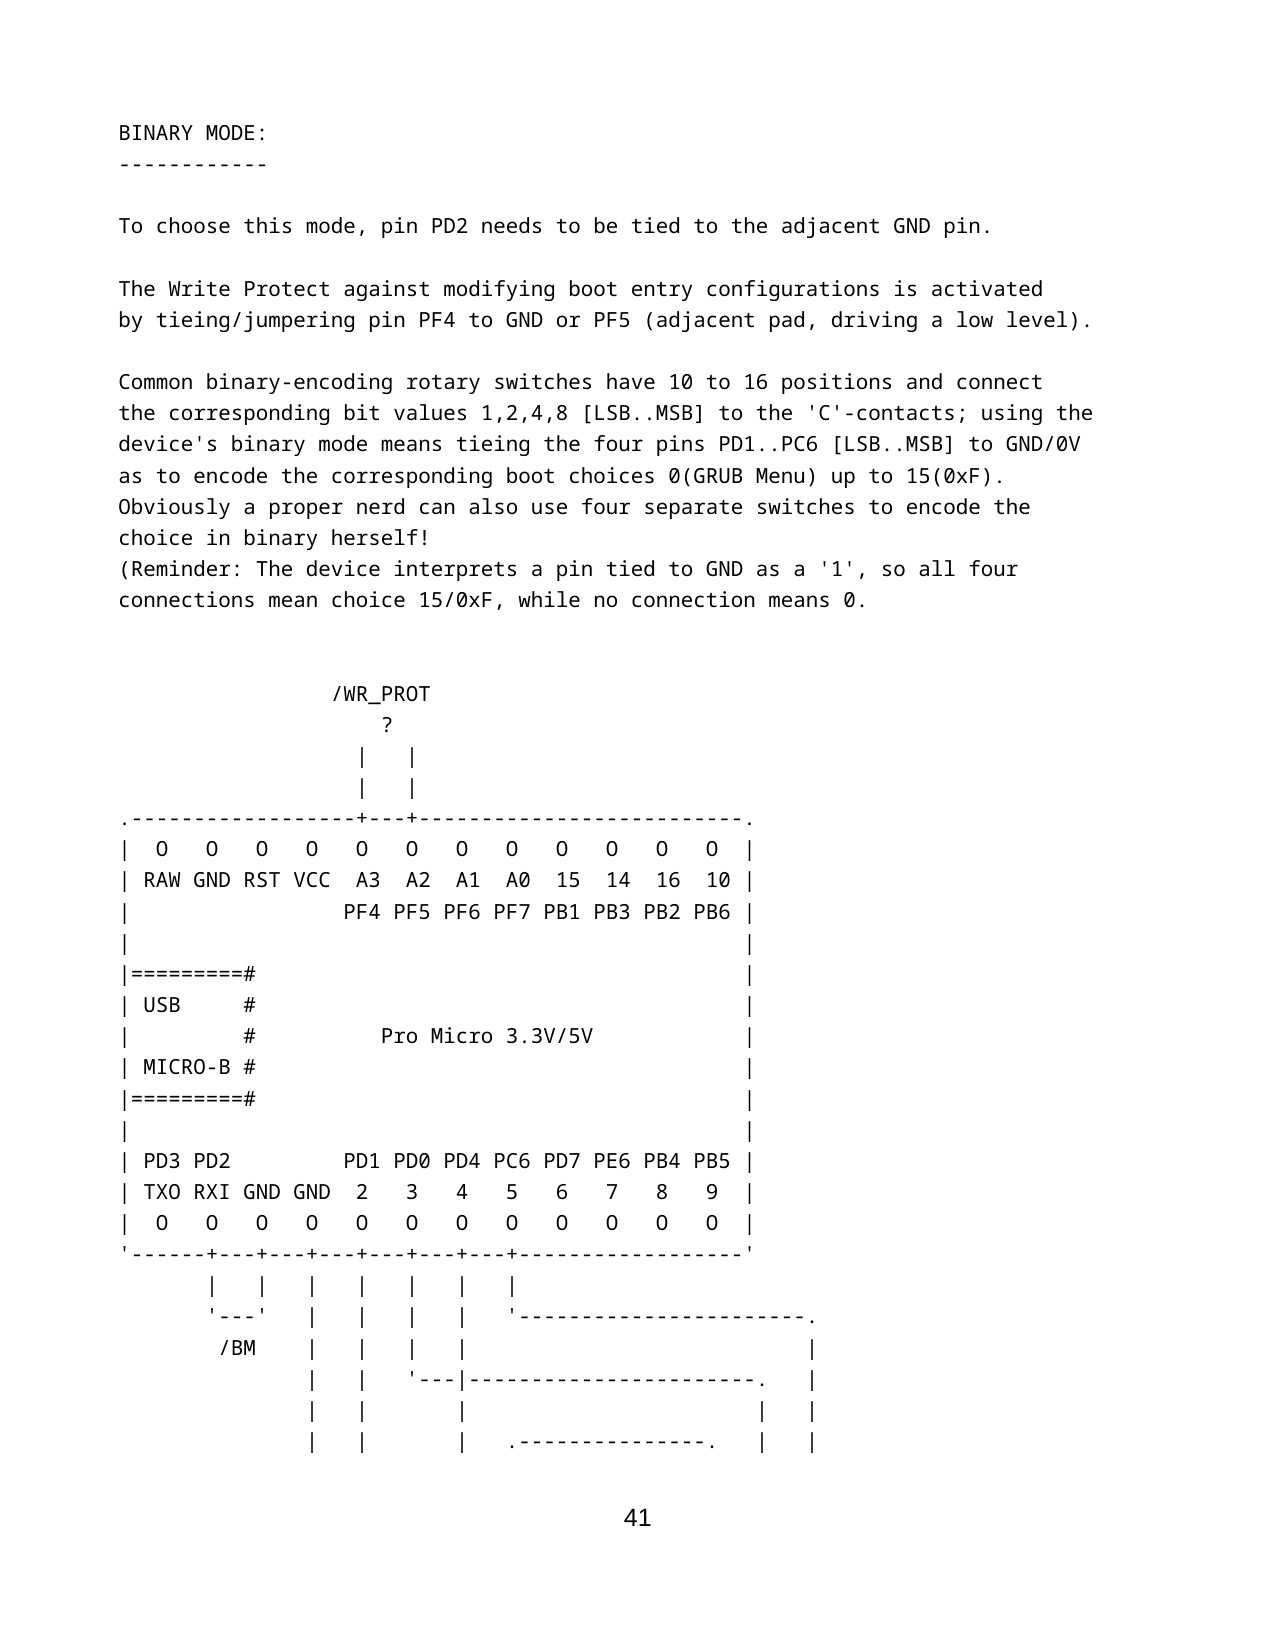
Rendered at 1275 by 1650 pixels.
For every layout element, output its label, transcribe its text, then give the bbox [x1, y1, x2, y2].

text | | | | | | | [118, 1271, 1157, 1299]
text | TXO RXI GND GND 2 3 4 5 6 7 8 9 | [118, 1177, 1157, 1206]
text as to encode the corresponding boot choices 0(GRUB Menu) up to 15(0xF). [118, 461, 1157, 489]
text The Write Protect against modifying boot entry configurations is activated [118, 274, 1157, 302]
text | O O O O O O O O O O O O | [118, 834, 1157, 863]
text | | [118, 1115, 1157, 1143]
text '------+---+---+---+---+---+---+------------------' [118, 1239, 1157, 1268]
text |=========# | [118, 959, 1157, 987]
text Obviously a proper nerd can also use four separate switches to encode the [118, 492, 1157, 520]
text | | [118, 772, 1157, 801]
text /WR_PROT [118, 679, 1157, 707]
text ? [118, 710, 1157, 738]
text choice in binary herself! [118, 523, 1157, 551]
text connections mean choice 15/0xF, while no connection means 0. [118, 585, 1157, 614]
text the corresponding bit values 1,2,4,8 [LSB..MSB] to the 'C'-contacts; using the [118, 398, 1157, 427]
text Common binary-encoding rotary switches have 10 to 16 positions and connect [118, 367, 1157, 396]
text /BM | | | | | [118, 1333, 1157, 1361]
text | O O O O O O O O O O O O | [118, 1208, 1157, 1237]
text | | '---|-----------------------. | [118, 1364, 1157, 1392]
text |=========# | [118, 1084, 1157, 1112]
text | PF4 PF5 PF6 PF7 PB1 PB3 PB2 PB6 | [118, 897, 1157, 925]
text device's binary mode means tieing the four pins PD1..PC6 [LSB..MSB] to GND/0V [118, 429, 1157, 458]
text | RAW GND RST VCC A3 A2 A1 A0 15 14 16 10 | [118, 866, 1157, 894]
text | | [118, 741, 1157, 769]
text BINARY MODE: [118, 118, 1157, 147]
text .------------------+---+--------------------------. [118, 803, 1157, 832]
text | | [118, 928, 1157, 956]
text | | | .---------------. | | [118, 1426, 1157, 1455]
text '---' | | | | '-----------------------. [118, 1302, 1157, 1330]
text | PD3 PD2 PD1 PD0 PD4 PC6 PD7 PE6 PB4 PB5 | [118, 1146, 1157, 1174]
text | | | | | [118, 1395, 1157, 1423]
text ------------ [118, 149, 1157, 178]
text | MICRO-B # | [118, 1052, 1157, 1081]
text | # Pro Micro 3.3V/5V | [118, 1021, 1157, 1050]
text (Reminder: The device interprets a pin tied to GND as a '1', so all four [118, 554, 1157, 583]
text To choose this mode, pin PD2 needs to be tied to the adjacent GND pin. [118, 212, 1157, 240]
text by tieing/jumpering pin PF4 to GND or PF5 (adjacent pad, driving a low level). [118, 305, 1157, 333]
text | USB # | [118, 990, 1157, 1019]
